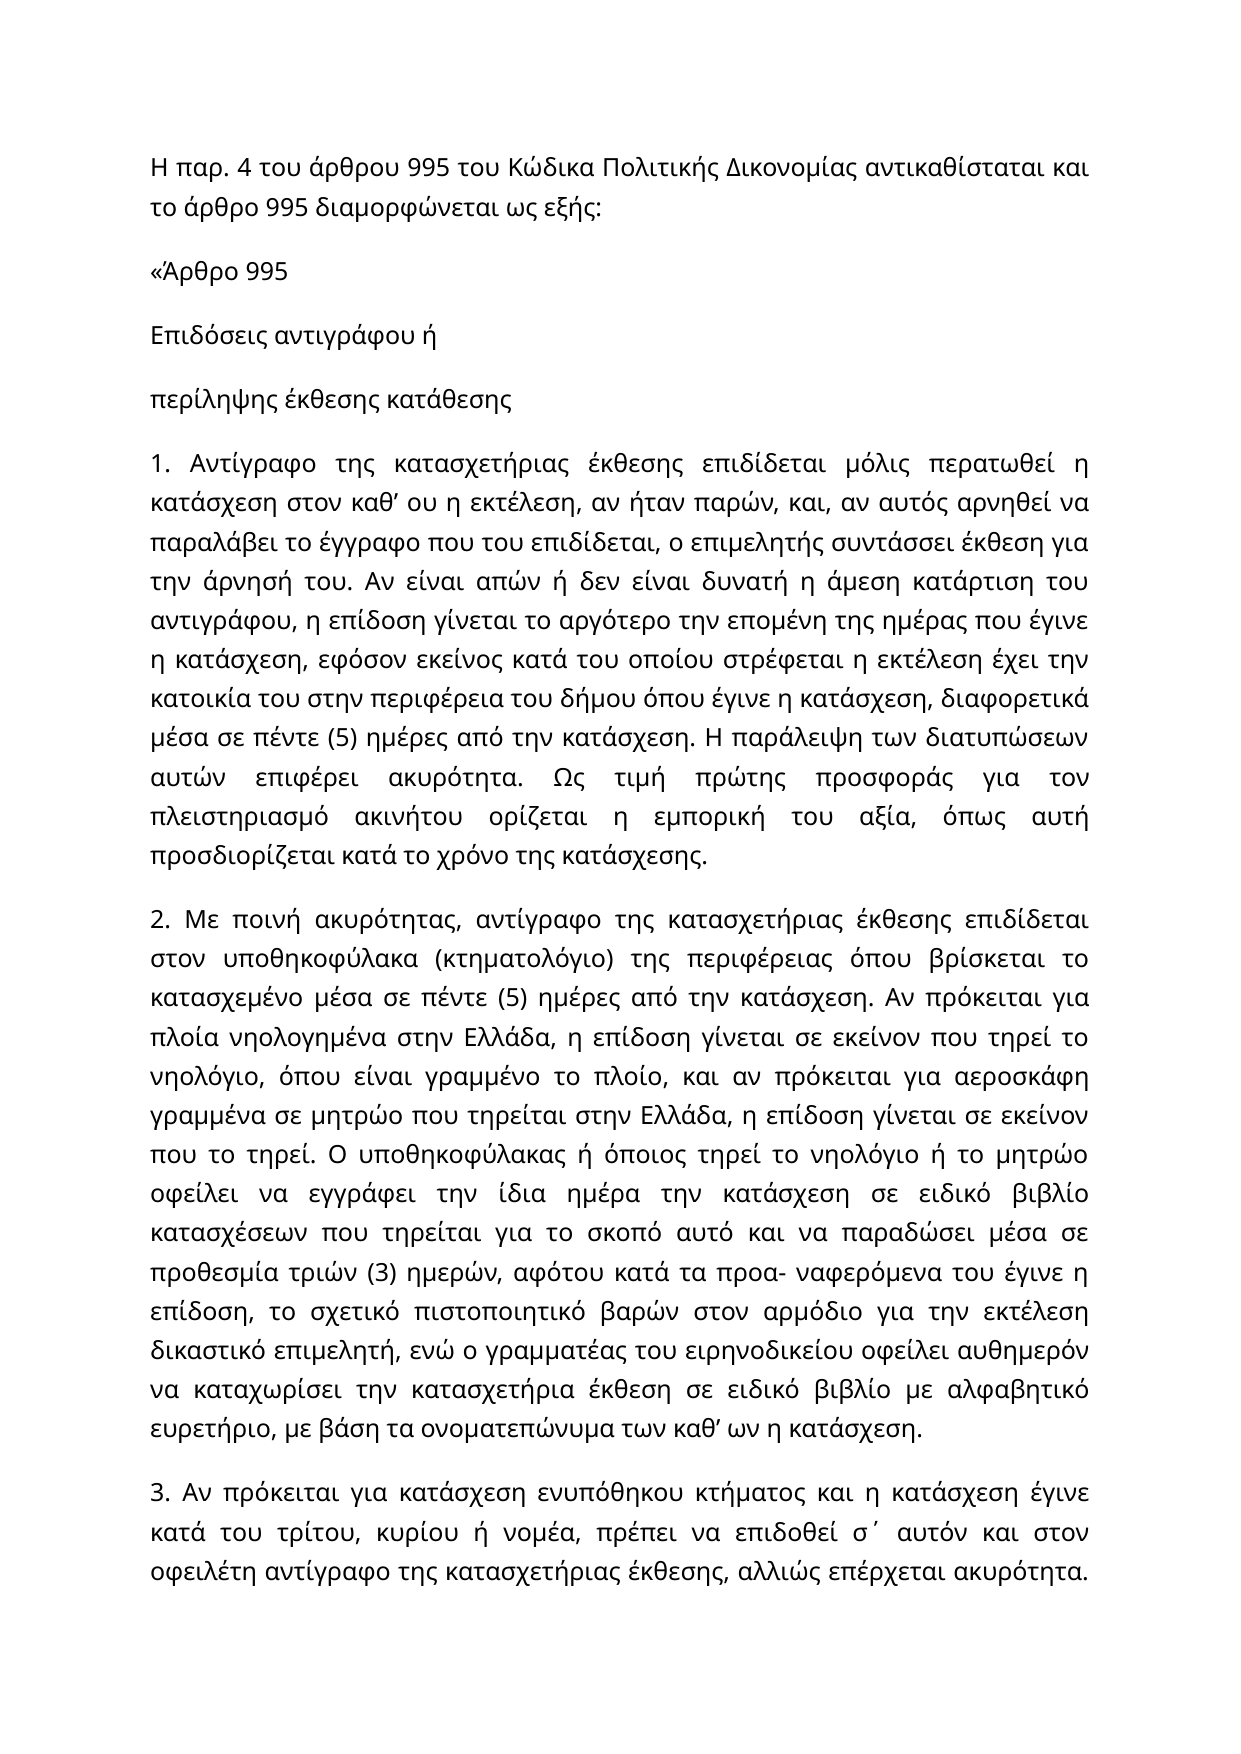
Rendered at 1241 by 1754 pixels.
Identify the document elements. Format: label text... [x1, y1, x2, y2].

text 2. Με ποινή ακυρότητας, αντίγραφο της κατασχετήριας έκθεσης επιδίδεται στον υποθηκοφύλακα (κτηματολόγιο) της περιφέρειας όπου βρίσκεται το κατασχεμένο μέσα σε πέντε (5) ημέρες από την κατάσχεση. Αν πρόκειται για πλοία νηολογημένα στην Ελλάδα, η επίδοση γίνεται σε εκείνον που τηρεί το νηολόγιο, όπου είναι γραμμένο το πλοίο, και αν πρόκειται για αεροσκάφη γραμμένα σε μητρώο που τηρείται στην Ελλάδα, η επίδοση γίνεται σε εκείνον που το τηρεί. Ο υποθηκοφύλακας ή όποιος τηρεί το νηολόγιο ή το μητρώο οφείλει να εγγράφει την ίδια ημέρα την κατάσχεση σε ειδικό βιβλίο κατασχέσεων που τηρείται για το σκοπό αυτό και να παραδώσει μέσα σε προθεσμία τριών (3) ημερών, αφότου κατά τα προα- ναφερόμενα του έγινε η επίδοση, το σχετικό πιστοποιητικό βαρών στον αρμόδιο για την εκτέλεση δικαστικό επιμελητή, ενώ ο γραμματέας του ειρηνοδικείου οφείλει αυθημερόν να καταχωρίσει την κατασχετήρια έκθεση σε ειδικό βιβλίο με αλφαβητικό ευρετήριο, με βάση τα ονοματεπώνυμα των καθ’ ων η κατάσχεση. [150, 902, 1090, 1445]
text Η παρ. 4 του άρθρου 995 του Κώδικα Πολιτικής Δικονομίας αντικαθίσταται και το άρθρο 995 διαμορφώνεται ως εξής: [150, 150, 1090, 223]
text 1. Αντίγραφο της κατασχετήριας έκθεσης επιδίδεται μόλις περατωθεί η κατάσχεση στον καθ’ ου η εκτέλεση, αν ήταν παρών, και, αν αυτός αρνηθεί να παραλάβει το έγγραφο που του επιδίδεται, ο επιμελητής συντάσσει έκθεση για την άρνησή του. Αν είναι απών ή δεν είναι δυνατή η άμεση κατάρτιση του αντιγράφου, η επίδοση γίνεται το αργότερο την επομένη της ημέρας που έγινε η κατάσχεση, εφόσον εκείνος κατά του οποίου στρέφεται η εκτέλεση έχει την κατοικία του στην περιφέρεια του δήμου όπου έγινε η κατάσχεση, διαφορετικά μέσα σε πέντε (5) ημέρες από την κατάσχεση. Η παράλειψη των διατυπώσεων αυτών επιφέρει ακυρότητα. Ως τιμή πρώτης προσφοράς για τον πλειστηριασμό ακινήτου ορίζεται η εμπορική του αξία, όπως αυτή προσδιορίζεται κατά το χρόνο της κατάσχεσης. [150, 446, 1090, 872]
text Επιδόσεις αντιγράφου ή [150, 317, 1090, 352]
text «Άρθρο 995 [150, 253, 1090, 287]
text 3. Αν πρόκειται για κατάσχεση ενυπόθηκου κτήματος και η κατάσχεση έγινε κατά του τρίτου, κυρίου ή νομέα, πρέπει να επιδοθεί σ΄ αυτόν και στον οφειλέτη αντίγραφο της κατασχετήριας έκθεσης, αλλιώς επέρχεται ακυρότητα. [150, 1475, 1090, 1587]
text περίληψης έκθεσης κατάθεσης [150, 382, 1090, 416]
